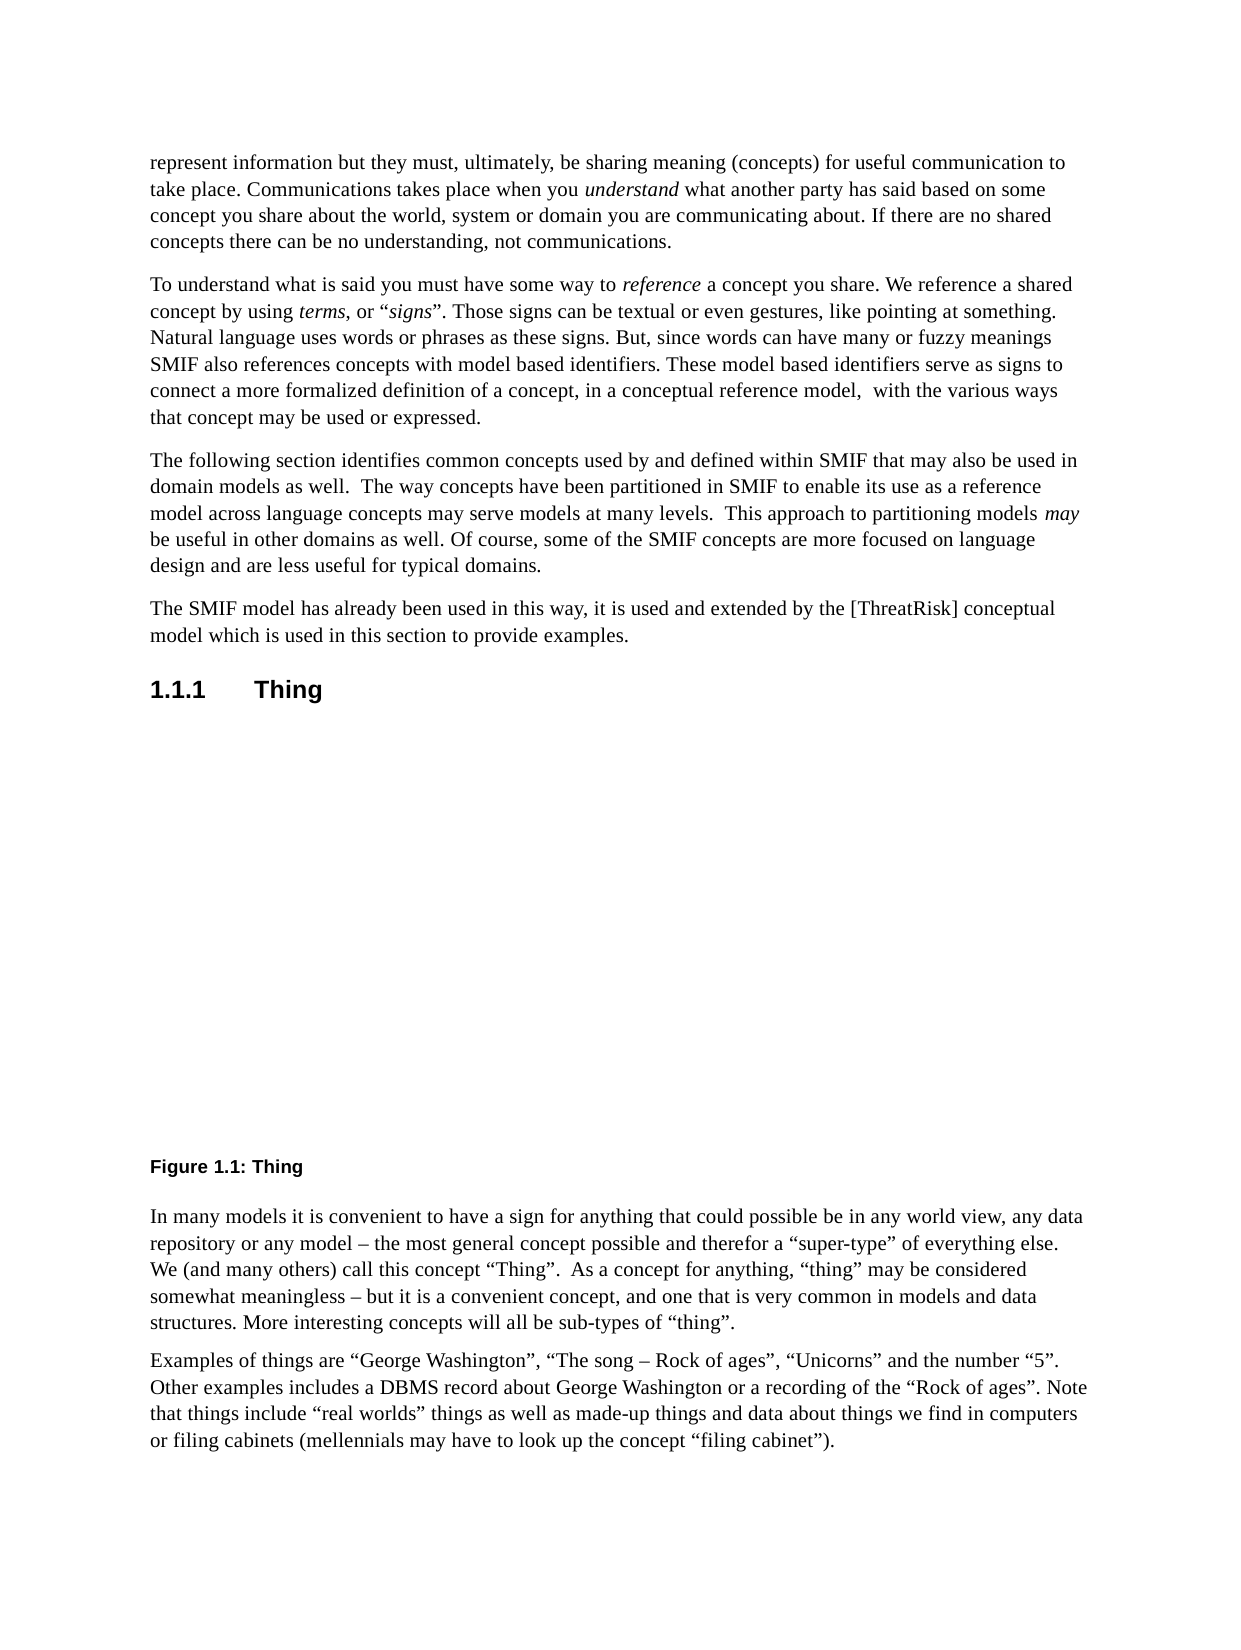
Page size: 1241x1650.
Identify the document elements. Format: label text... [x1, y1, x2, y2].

text represent information but they must, ultimately, be sharing meaning (concepts) for useful communication to take place. Communications takes place when you understand what another party has said based on some concept you share about the world, system or domain you are communicating about. If there are no shared concepts there can be no understanding, not communications. [150, 150, 1090, 253]
text The following section identifies common concepts used by and defined within SMIF that may also be used in domain models as well. The way concepts have been partitioned in SMIF to enable its use as a reference model across language concepts may serve models at many levels. This approach to partitioning models may be useful in other domains as well. Of course, some of the SMIF concepts are more focused on language design and are less useful for typical domains. [150, 447, 1090, 577]
subtitle Thing [150, 674, 1090, 704]
text [150, 718, 1090, 736]
text To understand what is said you must have some way to reference a concept you share. We reference a shared concept by using terms, or “signs”. Those signs can be textual or even gestures, like pointing at something. Natural language uses words or phrases as these signs. But, since words can have many or fuzzy meanings SMIF also references concepts with model based identifiers. These model based identifiers serve as signs to connect a more formalized definition of a concept, in a conceptual reference model, with the various ways that concept may be used or expressed. [150, 272, 1090, 429]
text Examples of things are “George Washington”, “The song – Rock of ages”, “Unicorns” and the number “5”. Other examples includes a DBMS record about George Washington or a recording of the “Rock of ages”. Note that things include “real worlds” things as well as made-up things and data about things we find in computers or filing cabinets (mellennials may have to look up the concept “filing cabinet”). [150, 1348, 1090, 1452]
text The SMIF model has already been used in this way, it is used and extended by the [ThreatRisk] conceptual model which is used in this section to provide examples. [150, 596, 1090, 647]
text In many models it is convenient to have a sign for anything that could possible be in any world view, any data repository or any model – the most general concept possible and therefor a “super-type” of everything else. We (and many others) call this concept “Thing”. As a concept for anything, “thing” may be considered somewhat meaningless – but it is a convenient concept, and one that is very common in models and data structures. More interesting concepts will all be sub-types of “thing”. [150, 1178, 1090, 1334]
text Figure 1.1: Thing [150, 736, 1090, 1178]
